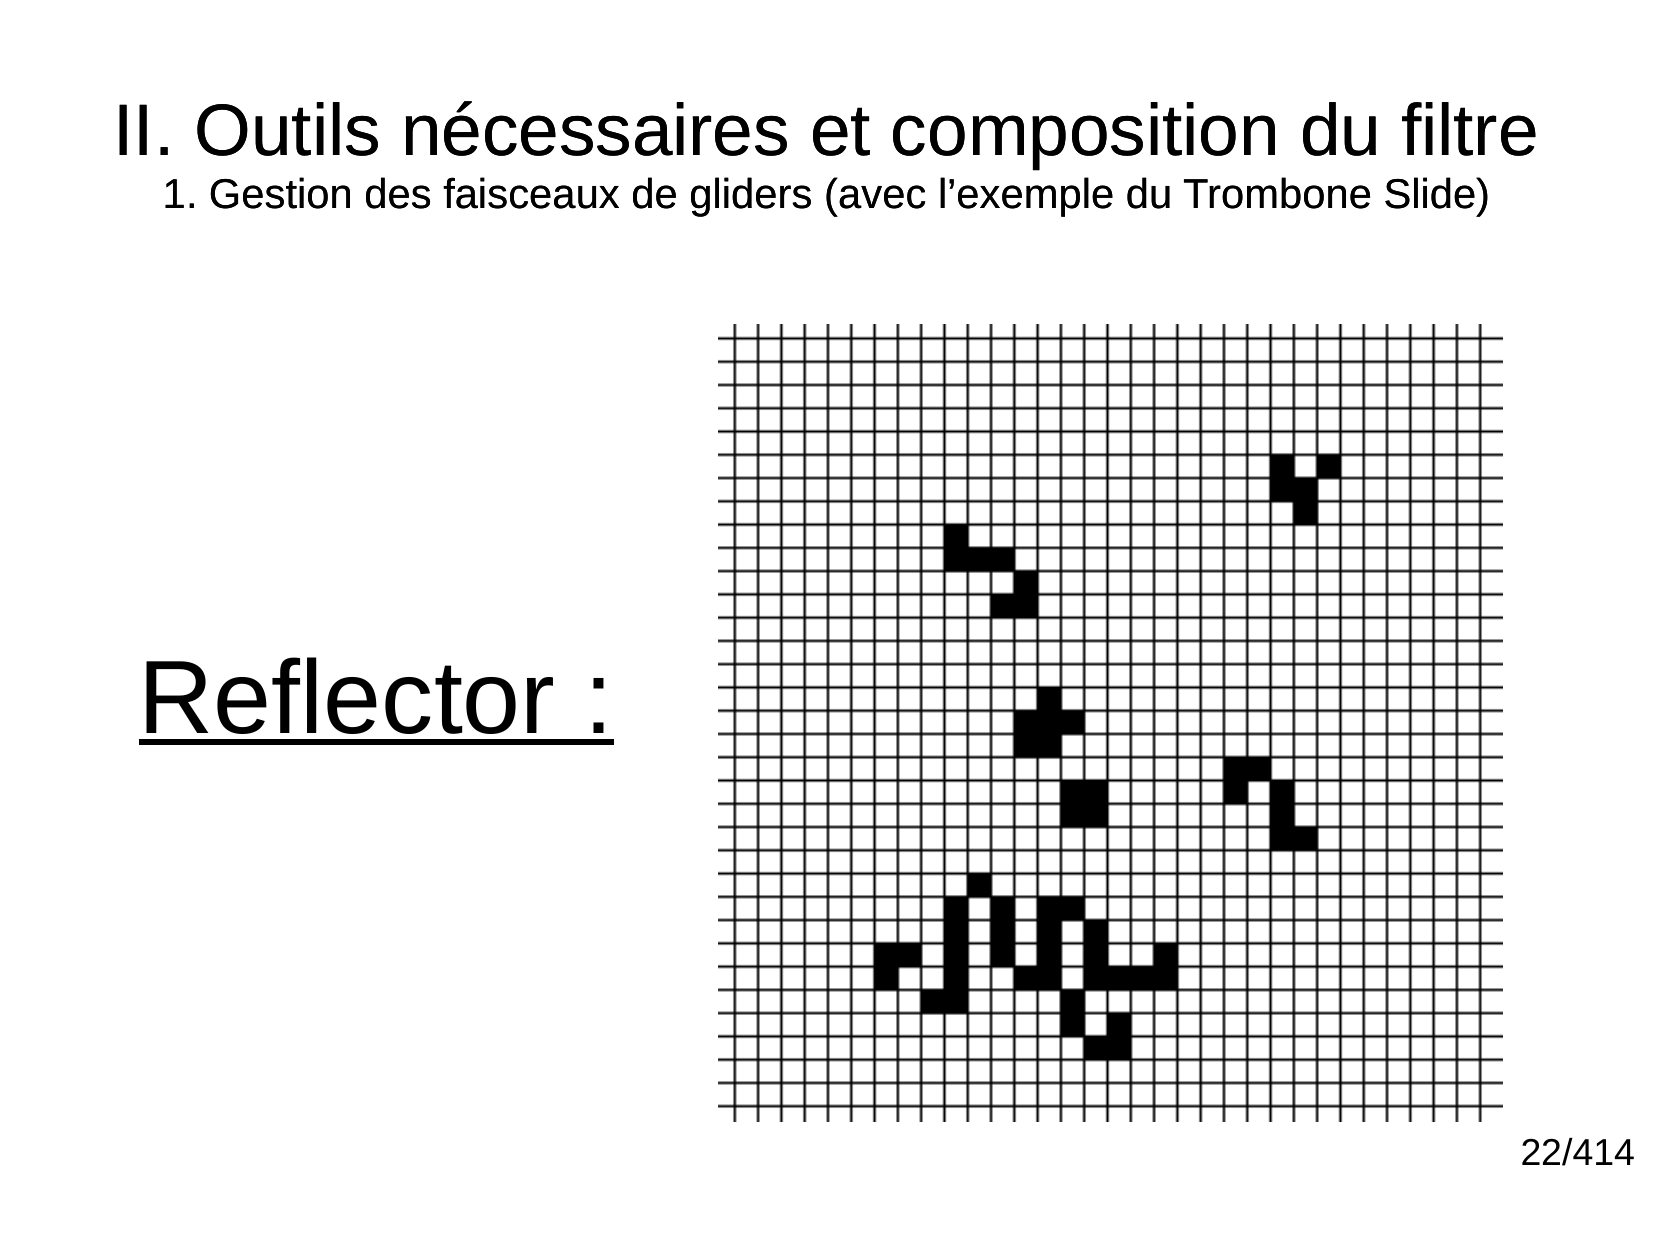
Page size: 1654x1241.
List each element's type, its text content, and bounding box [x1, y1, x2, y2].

text_box Reflector : [124, 631, 629, 763]
title II. Outils nécessaires et composition du filtre 1. Gestion des faisceaux de gliders (avec l’exemple du Trombone Slide) [0, 30, 1654, 276]
picture [718, 324, 1503, 1123]
text_box <number>/414 [1505, 1124, 1654, 1182]
